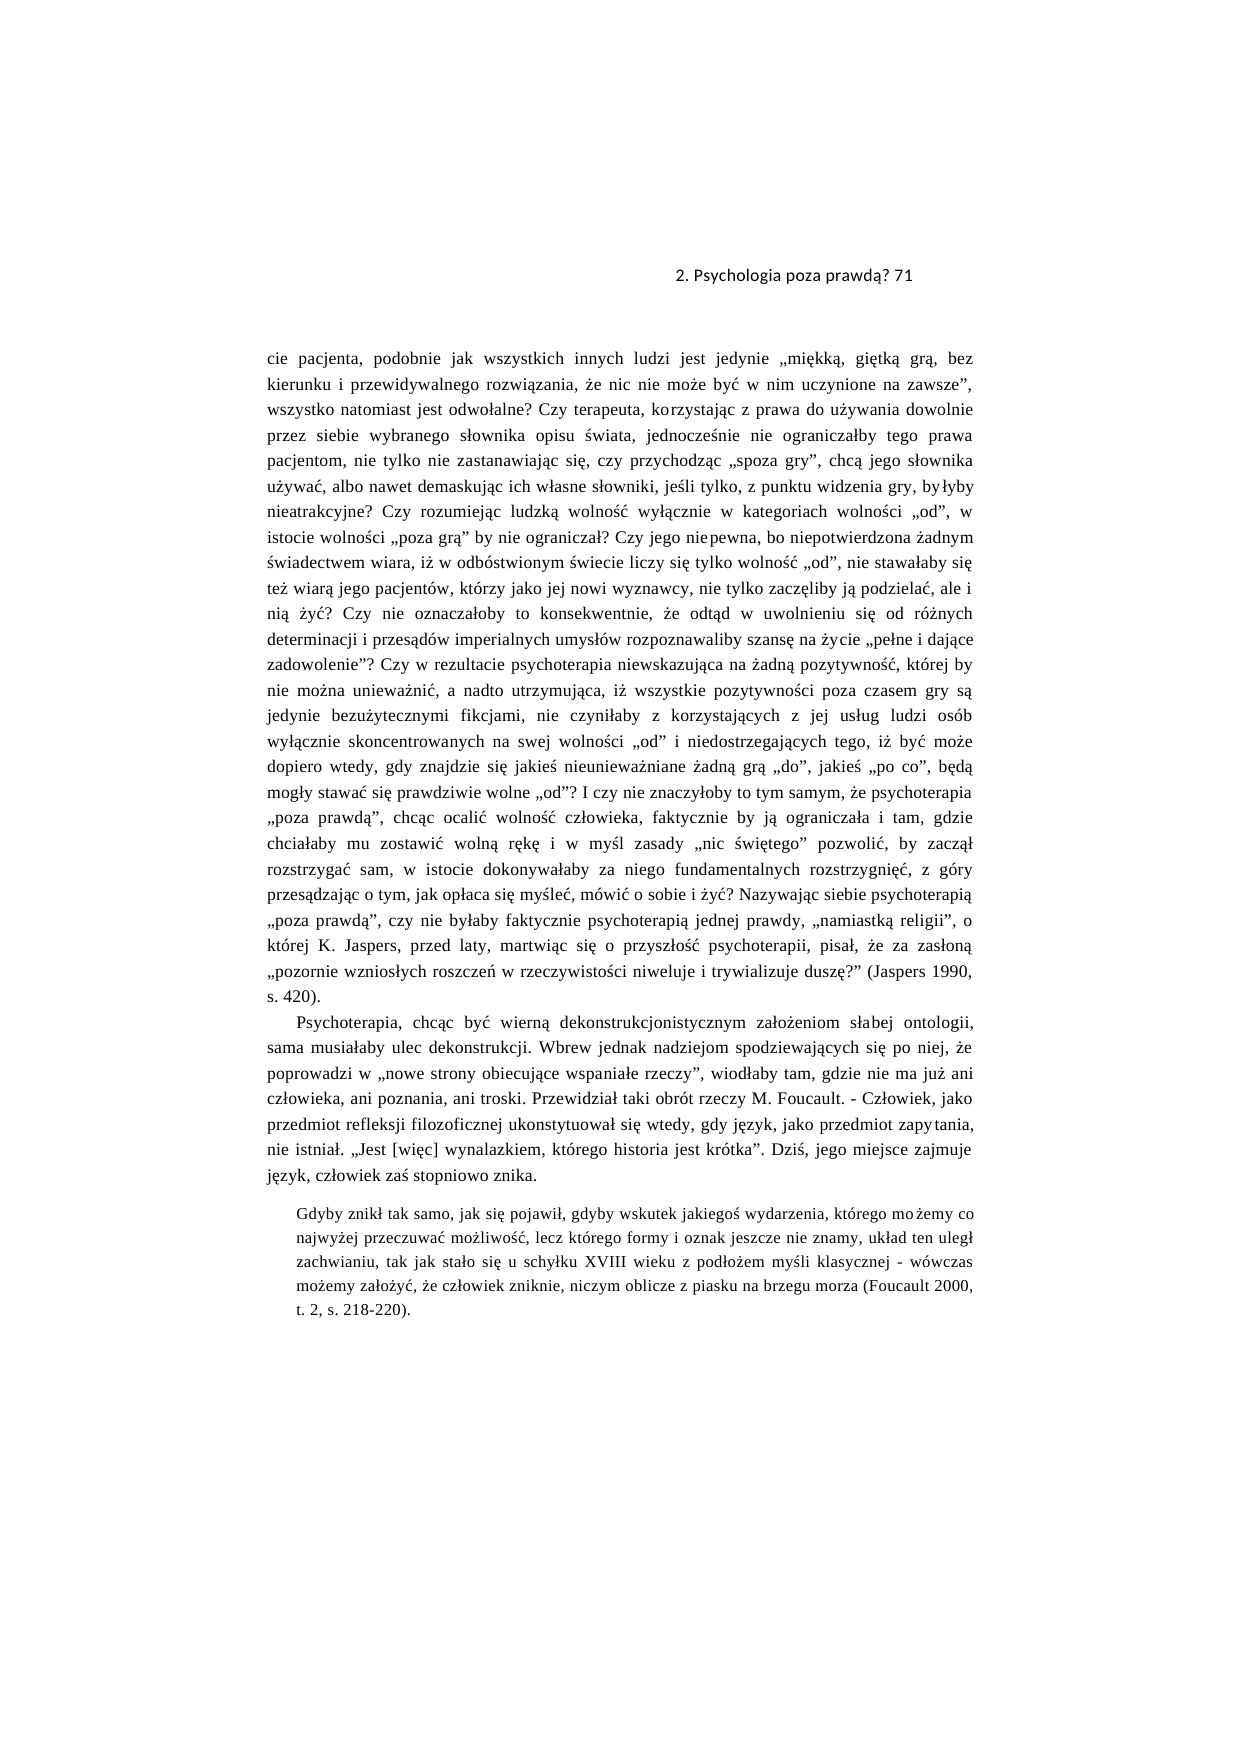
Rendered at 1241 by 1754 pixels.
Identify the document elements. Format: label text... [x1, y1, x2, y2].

text cie pacjenta, podobnie jak wszystkich innych ludzi jest jedynie „miękką, giętką grą, bez kierunku i przewidywalnego rozwiązania, że nic nie może być w nim uczynione na zawsze”, wszystko natomiast jest odwołalne? Czy terapeuta, ko­rzystając z prawa do używania dowolnie przez siebie wybranego słownika opisu świata, jednocześnie nie ograniczałby tego prawa pacjentom, nie tylko nie za­stanawiając się, czy przychodząc „spoza gry”, chcą jego słownika używać, albo nawet demaskując ich własne słowniki, jeśli tylko, z punktu widzenia gry, by­łyby nieatrakcyjne? Czy rozumiejąc ludzką wolność wyłącznie w kategoriach wolności „od”, w istocie wolności „poza grą” by nie ograniczał? Czy jego nie­pewna, bo niepotwierdzona żadnym świadectwem wiara, iż w odbóstwionym świecie liczy się tylko wolność „od”, nie stawałaby się też wiarą jego pacjentów, którzy jako jej nowi wyznawcy, nie tylko zaczęliby ją podzielać, ale i nią żyć? Czy nie oznaczałoby to konsekwentnie, że odtąd w uwolnieniu się od różnych determinacji i przesądów imperialnych umysłów rozpoznawaliby szansę na ży­cie „pełne i dające zadowolenie”? Czy w rezultacie psychoterapia niewskazująca na żadną pozytywność, której by nie można unieważnić, a nadto utrzymująca, iż wszystkie pozytywności poza czasem gry są jedynie bezużytecznymi fikcjami, nie czyniłaby z korzystających z jej usług ludzi osób wyłącznie skoncentrowa­nych na swej wolności „od” i niedostrzegających tego, iż być może dopiero wte­dy, gdy znajdzie się jakieś nieunieważniane żadną grą „do”, jakieś „po co”, będą mogły stawać się prawdziwie wolne „od”? I czy nie znaczyłoby to tym samym, że psychoterapia „poza prawdą”, chcąc ocalić wolność człowieka, faktycznie by ją ograniczała i tam, gdzie chciałaby mu zostawić wolną rękę i w myśl zasady „nic świętego” pozwolić, by zaczął rozstrzygać sam, w istocie dokonywałaby za niego fundamentalnych rozstrzygnięć, z góry przesądzając o tym, jak opłaca się myśleć, mówić o sobie i żyć? Nazywając siebie psychoterapią „poza prawdą”, czy nie byłaby faktycznie psychoterapią jednej prawdy, „namiastką religii”, o której K. Jaspers, przed laty, martwiąc się o przyszłość psychoterapii, pisał, że za zasłoną „pozornie wzniosłych roszczeń w rzeczywistości niweluje i trywializuje duszę?” (Jaspers 1990, s. 420). [267, 344, 974, 1008]
text Psychoterapia, chcąc być wierną dekonstrukcjonistycznym założeniom sła­bej ontologii, sama musiałaby ulec dekonstrukcji. Wbrew jednak nadziejom spodziewających się po niej, że poprowadzi w „nowe strony obiecujące wspa­niałe rzeczy”, wiodłaby tam, gdzie nie ma już ani człowieka, ani poznania, ani troski. Przewidział taki obrót rzeczy M. Foucault. - Człowiek, jako przedmiot refleksji filozoficznej ukonstytuował się wtedy, gdy język, jako przedmiot zapy­tania, nie istniał. „Jest [więc] wynalazkiem, którego historia jest krótka”. Dziś, jego miejsce zajmuje język, człowiek zaś stopniowo znika. [267, 1008, 974, 1186]
text Gdyby znikł tak samo, jak się pojawił, gdyby wskutek jakiegoś wydarzenia, którego mo­żemy co najwyżej przeczuwać możliwość, lecz którego formy i oznak jeszcze nie znamy, układ ten uległ zachwianiu, tak jak stało się u schyłku XVIII wieku z podłożem myśli klasycznej - wówczas możemy założyć, że człowiek zniknie, niczym oblicze z piasku na brzegu morza (Foucault 2000, t. 2, s. 218-220). [296, 1200, 974, 1320]
text 2. Psychologia poza prawdą? 71 [675, 267, 977, 285]
